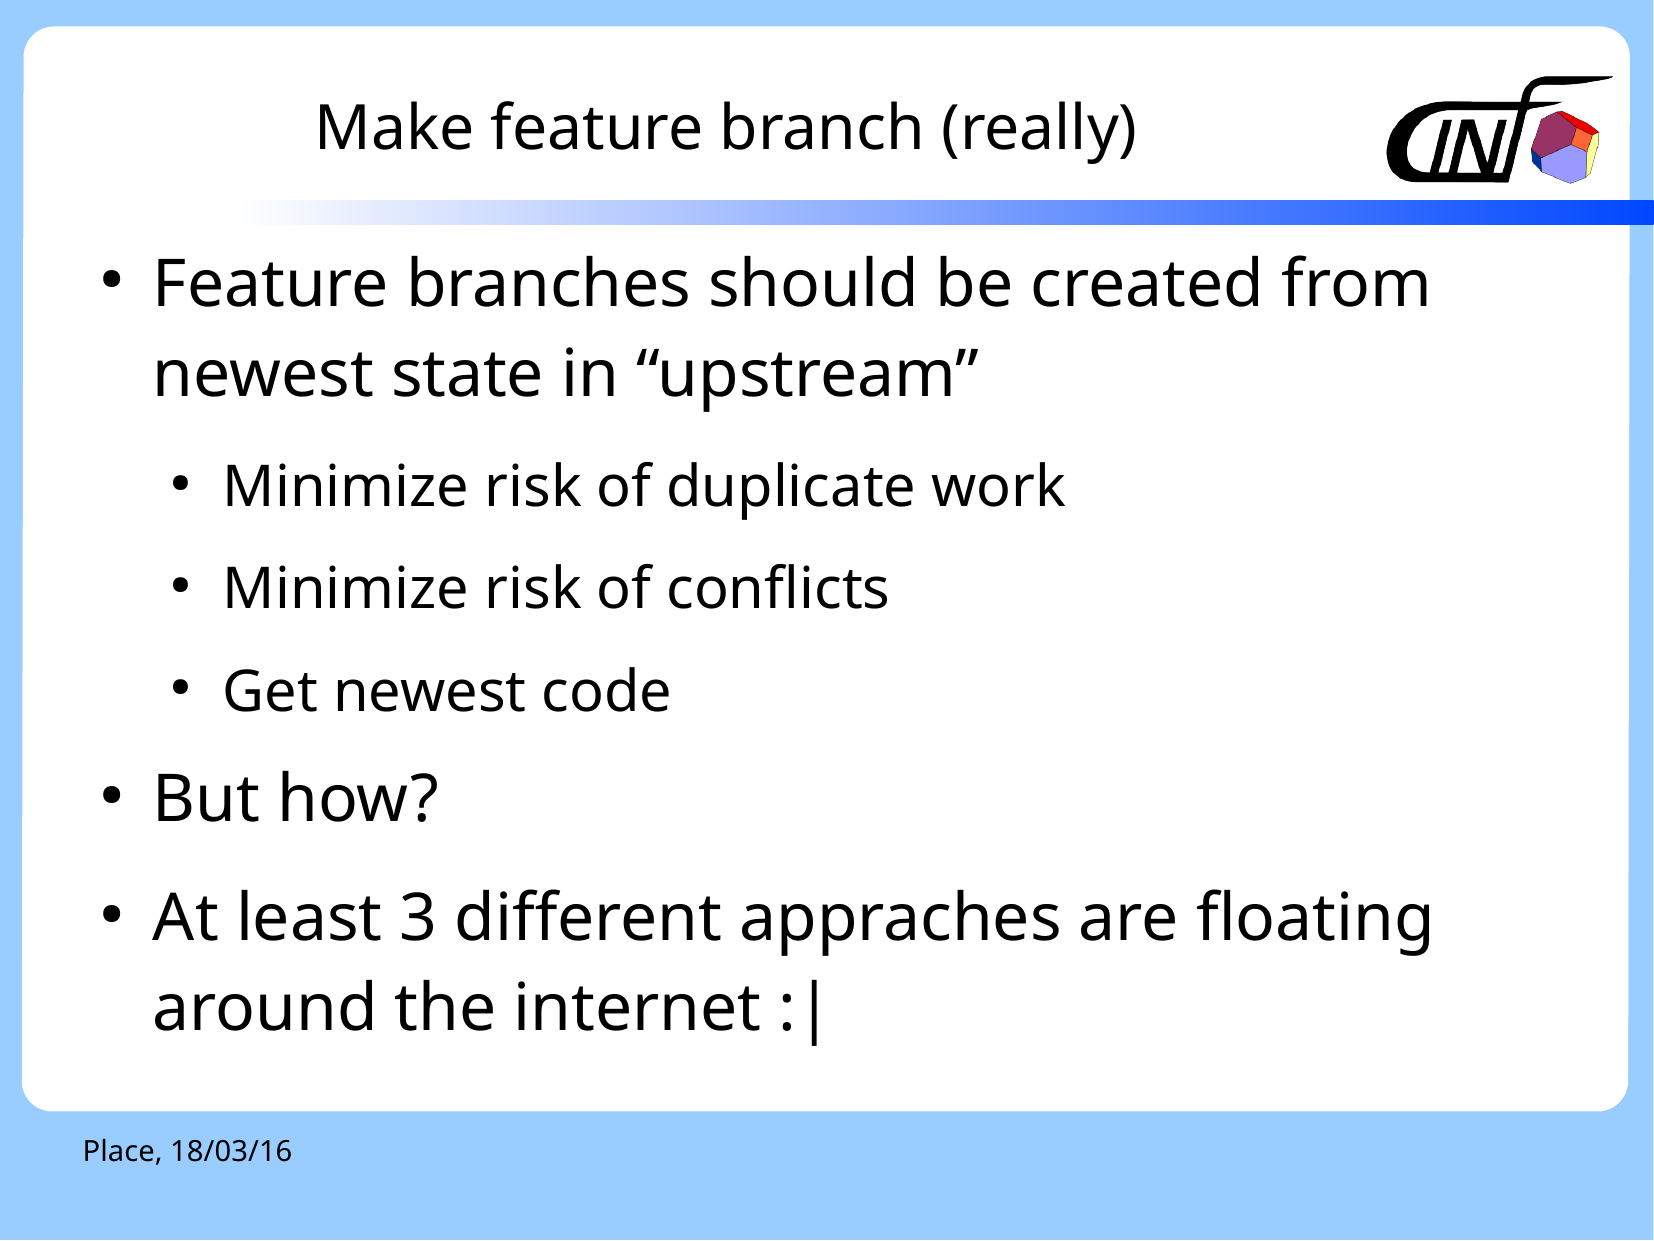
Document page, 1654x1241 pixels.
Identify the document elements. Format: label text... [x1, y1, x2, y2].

title Make feature branch (really) [82, 49, 1371, 201]
picture [1386, 76, 1613, 184]
list Feature branches should be created from newest state in “upstream” Minimize risk of duplicate work Minimize risk of conflicts Get newest code But how? At least 3 different appraches are floating around the internet :| [82, 236, 1571, 1055]
